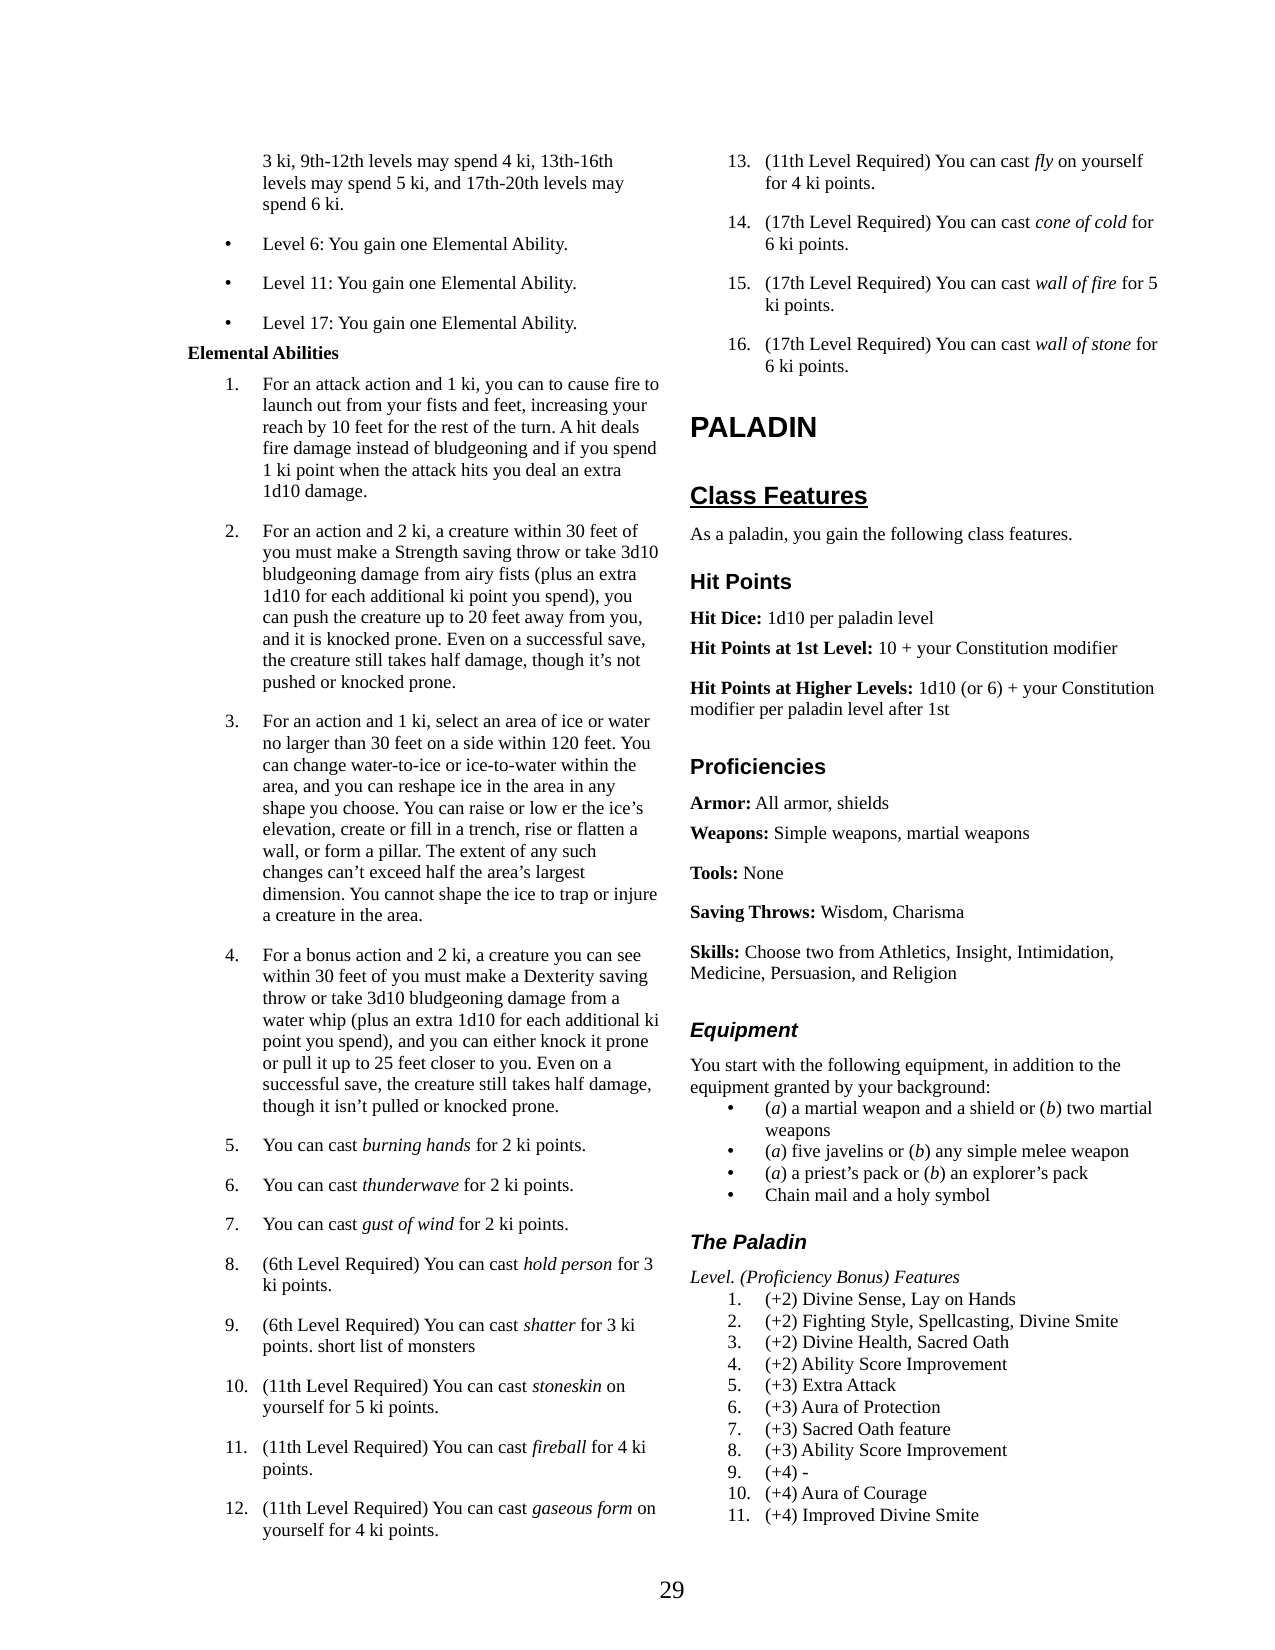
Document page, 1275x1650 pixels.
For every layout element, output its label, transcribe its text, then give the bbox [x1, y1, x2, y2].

list (+4) - [727, 1461, 1162, 1482]
list (17th Level Required) You can cast wall of fire for 5 ki points. [727, 272, 1162, 315]
list (11th Level Required) You can cast gaseous form on yourself for 4 ki points. [225, 1497, 660, 1540]
subtitle Hit Points [690, 569, 1162, 594]
list (17th Level Required) You can cast cone of cold for 6 ki points. [727, 211, 1162, 254]
list (+2) Ability Score Improvement [727, 1353, 1162, 1374]
text Skills: Choose two from Athletics, Insight, Intimidation, Medicine, Persuasion, and Religion [690, 941, 1162, 984]
list Level 11: You gain one Elemental Ability. [225, 272, 660, 294]
list Level 17: You gain one Elemental Ability. [225, 312, 660, 333]
list You can cast gust of wind for 2 ki points. [225, 1213, 660, 1235]
list (+4) Improved Divine Smite [727, 1504, 1162, 1525]
list (+3) Aura of Protection [727, 1396, 1162, 1417]
list You can cast burning hands for 2 ki points. [225, 1134, 660, 1156]
list 3 ki, 9th-12th levels may spend 4 ki, 13th-16th levels may spend 5 ki, and 17th-20th levels may spend 6 ki. [225, 150, 660, 215]
text Level. (Proficiency Bonus) Features [690, 1266, 1162, 1288]
text Armor: All armor, shields [690, 792, 1162, 813]
list (+3) Ability Score Improvement [727, 1439, 1162, 1461]
list (+2) Divine Sense, Lay on Hands [727, 1288, 1162, 1309]
list For a bonus action and 2 ki, a creature you can see within 30 feet of you must make a Dexterity saving throw or take 3d10 bludgeoning damage from a water whip (plus an extra 1d10 for each additional ki point you spend), and you can either knock it prone or pull it up to 25 feet closer to you. Even on a successful save, the creature still takes half damage, though it isn’t pulled or knocked prone. [225, 944, 660, 1116]
list (a) five javelins or (b) any simple melee weapon [727, 1140, 1162, 1162]
list (11th Level Required) You can cast fireball for 4 ki points. [225, 1436, 660, 1479]
subtitle Equipment [690, 1018, 1162, 1042]
text Hit Dice: 1d10 per paladin level [690, 607, 1162, 628]
list (6th Level Required) You can cast shatter for 3 ki points. short list of monsters [225, 1314, 660, 1357]
list (17th Level Required) You can cast wall of stone for 6 ki points. [727, 333, 1162, 376]
list Level 6: You gain one Elemental Ability. [225, 233, 660, 254]
text Saving Throws: Wisdom, Charisma [690, 901, 1162, 923]
list (+4) Aura of Courage [727, 1482, 1162, 1504]
list (+2) Fighting Style, Spellcasting, Divine Smite [727, 1309, 1162, 1331]
text You start with the following equipment, in addition to the equipment granted by your background: [690, 1054, 1162, 1097]
text Elemental Abilities [187, 342, 660, 364]
list You can cast thunderwave for 2 ki points. [225, 1174, 660, 1195]
list (+2) Divine Health, Sacred Oath [727, 1331, 1162, 1353]
list For an action and 2 ki, a creature within 30 feet of you must make a Strength saving throw or take 3d10 bludgeoning damage from airy fists (plus an extra 1d10 for each additional ki point you spend), you can push the creature up to 20 feet away from you, and it is knocked prone. Even on a successful save, the creature still takes half damage, though it’s not pushed or knocked prone. [225, 520, 660, 692]
subtitle Proficiencies [690, 754, 1162, 779]
list (a) a priest’s pack or (b) an explorer’s pack [727, 1162, 1162, 1183]
list For an action and 1 ki, select an area of ice or water no larger than 30 feet on a side within 120 feet. You can change water-to-ice or ice-to-water within the area, and you can reshape ice in the area in any shape you choose. You can raise or low er the ice’s elevation, create or fill in a trench, rise or flatten a wall, or form a pillar. The extent of any such changes can’t exceed half the area’s largest dimension. You cannot shape the ice to trap or injure a creature in the area. [225, 710, 660, 926]
list (11th Level Required) You can cast stoneskin on yourself for 5 ki points. [225, 1375, 660, 1418]
list (+3) Sacred Oath feature [727, 1417, 1162, 1439]
text As a paladin, you gain the following class features. [690, 522, 1162, 544]
list Chain mail and a holy symbol [727, 1183, 1162, 1205]
list (+3) Extra Attack [727, 1374, 1162, 1396]
list (6th Level Required) You can cast hold person for 3 ki points. [225, 1253, 660, 1296]
text Hit Points at 1st Level: 10 + your Constitution modifier [690, 637, 1162, 659]
subtitle Class Features [690, 481, 1162, 510]
subtitle The Paladin [690, 1230, 1162, 1254]
text Hit Points at Higher Levels: 1d10 (or 6) + your Constitution modifier per paladin level after 1st [690, 677, 1162, 720]
list For an attack action and 1 ki, you can to cause fire to launch out from your fists and feet, increasing your reach by 10 feet for the rest of the turn. A hit deals fire damage instead of bludgeoning and if you spend 1 ki point when the attack hits you deal an extra 1d10 damage. [225, 373, 660, 502]
subtitle Paladin [690, 410, 1162, 444]
list (a) a martial weapon and a shield or (b) two martial weapons [727, 1097, 1162, 1140]
text Tools: None [690, 862, 1162, 883]
list (11th Level Required) You can cast fly on yourself for 4 ki points. [727, 150, 1162, 193]
text Weapons: Simple weapons, martial weapons [690, 822, 1162, 844]
